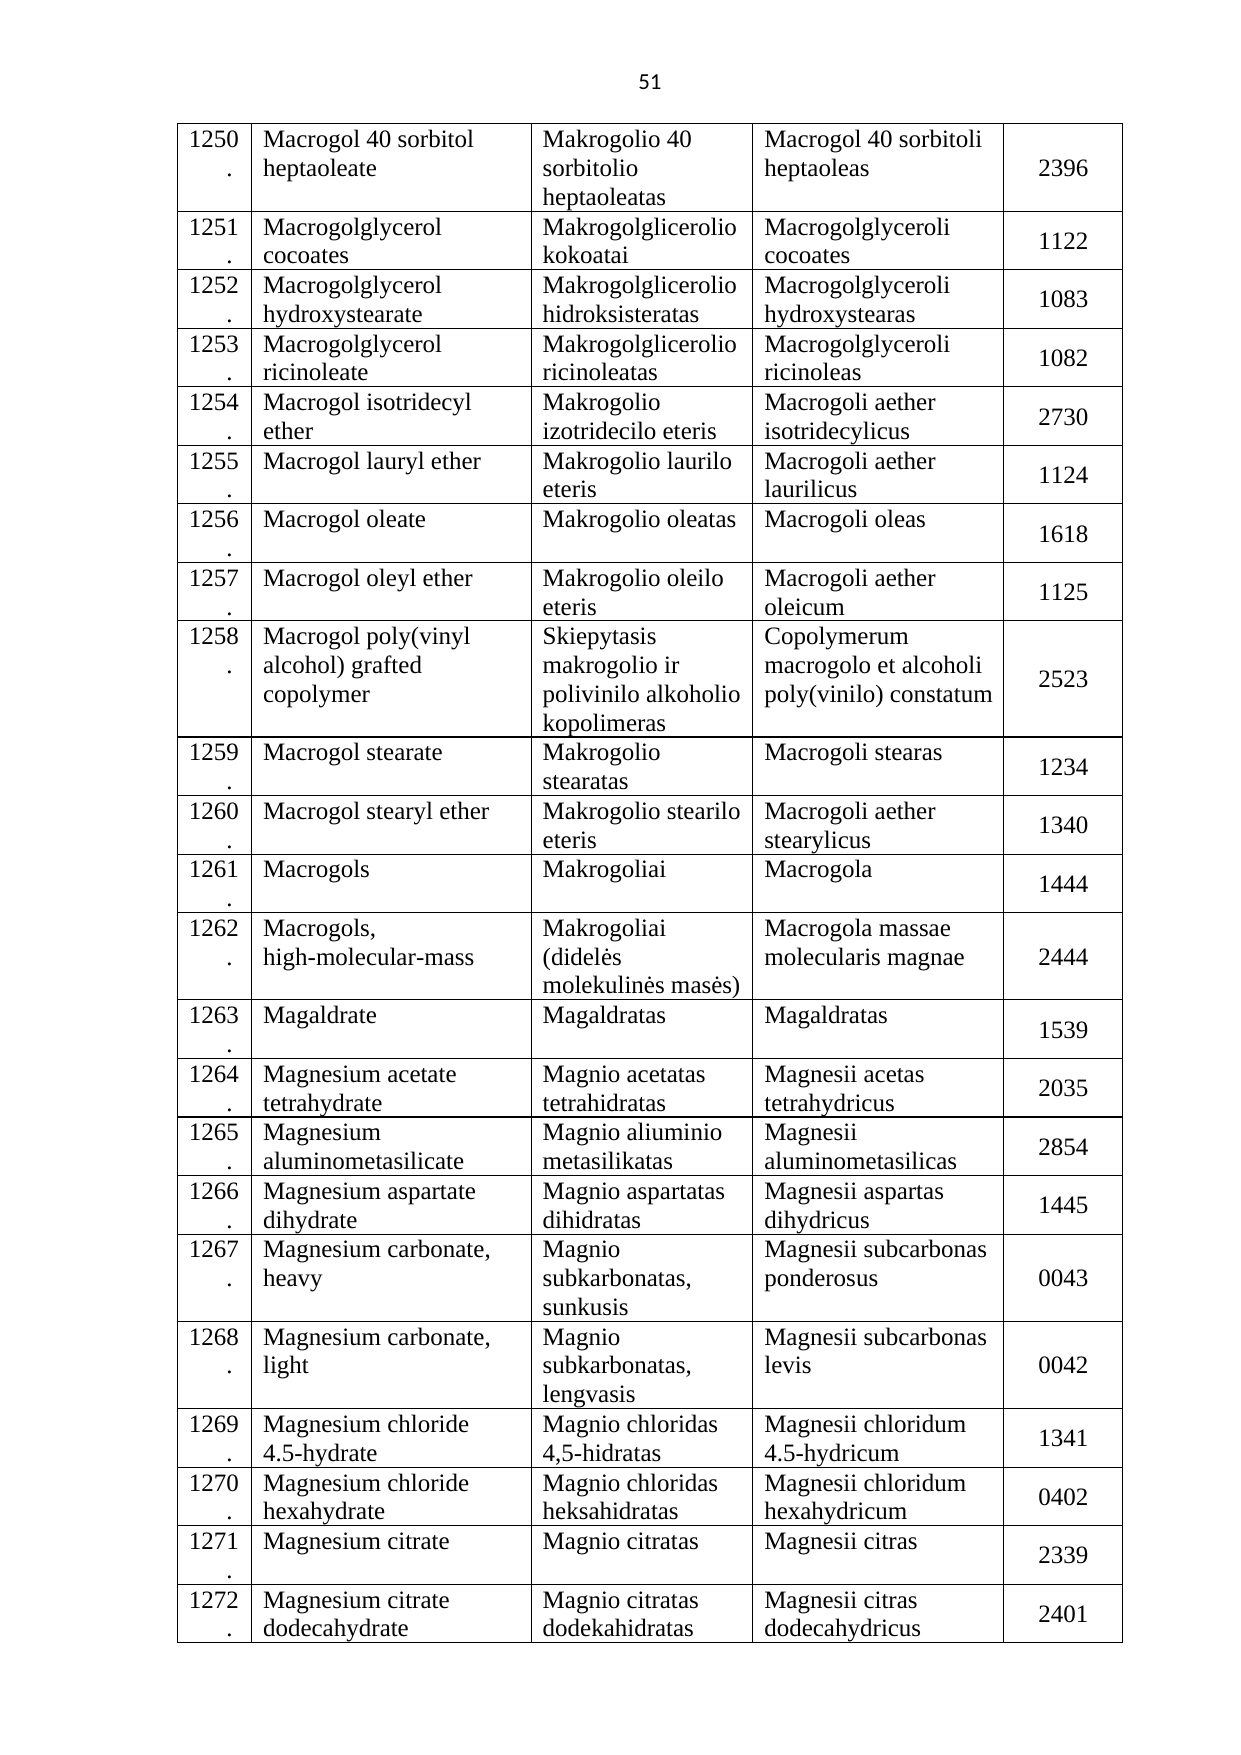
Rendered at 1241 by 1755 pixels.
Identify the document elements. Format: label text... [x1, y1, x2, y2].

table_cell Magnesii subcarbonas ponderosus [753, 1235, 1003, 1321]
table_cell Makrogolglicerolio kokoatai [532, 212, 752, 269]
table_cell 1250. [178, 124, 251, 211]
table_cell 1253. [178, 329, 251, 386]
table_cell Magnesium aluminometasilicate [252, 1118, 531, 1175]
table_cell Macrogol 40 sorbitol heptaoleate [252, 124, 531, 211]
table_cell Copolymerum macrogolo et alcoholi poly(vinilo) constatum [753, 621, 1003, 736]
table_cell Magnesium citrate [252, 1526, 531, 1584]
table_cell 1272. [178, 1585, 251, 1642]
table_cell Magnesii aluminometasilicas [753, 1118, 1003, 1175]
table_cell 1265. [178, 1118, 251, 1175]
table_cell 2444 [1004, 913, 1122, 999]
table_cell 1266. [178, 1176, 251, 1233]
table_cell 1262. [178, 913, 251, 999]
table_cell 1341 [1004, 1409, 1122, 1467]
table_cell 1082 [1004, 329, 1122, 386]
table_cell Skiepytasis makrogolio ir polivinilo alkoholio kopolimeras [532, 621, 752, 736]
table_cell Magaldratas [753, 1000, 1003, 1058]
table_cell 1122 [1004, 212, 1122, 269]
table_cell Magnesii aspartas dihydricus [753, 1176, 1003, 1233]
table_cell 1234 [1004, 738, 1122, 795]
table_cell Magnesii chloridum 4.5‑hydricum [753, 1409, 1003, 1467]
table_cell Macrogol oleyl ether [252, 563, 531, 620]
table_cell Makrogolio stearilo eteris [532, 796, 752, 853]
table_cell Magnio citratas [532, 1526, 752, 1584]
table_cell 1340 [1004, 796, 1122, 853]
table_cell Macrogol stearate [252, 738, 531, 795]
table_cell Macrogoli aether isotridecylicus [753, 387, 1003, 445]
table_cell 1251. [178, 212, 251, 269]
table_cell Magnio chloridas heksahidratas [532, 1468, 752, 1525]
table_cell Makrogoliai (didelės molekulinės masės) [532, 913, 752, 999]
table_cell 2035 [1004, 1059, 1122, 1116]
table_cell Macrogoli aether laurilicus [753, 446, 1003, 503]
table_cell 1445 [1004, 1176, 1122, 1233]
table_cell Magnesium carbonate, heavy [252, 1235, 531, 1321]
table_cell 1268. [178, 1322, 251, 1408]
table_cell 2401 [1004, 1585, 1122, 1642]
table_cell 2396 [1004, 124, 1122, 211]
table_cell 2854 [1004, 1118, 1122, 1175]
table_cell 1259. [178, 738, 251, 795]
table_cell Magnesium chloride 4.5‑hydrate [252, 1409, 531, 1467]
table_cell Macrogoli oleas [753, 504, 1003, 562]
table_cell Makrogolio izotridecilo eteris [532, 387, 752, 445]
table_cell Makrogolio oleatas [532, 504, 752, 562]
table_cell 1256. [178, 504, 251, 562]
table_cell Macrogolglycerol ricinoleate [252, 329, 531, 386]
table_cell 1539 [1004, 1000, 1122, 1058]
table_cell 1261. [178, 855, 251, 912]
table_cell Macrogol poly(vinyl alcohol) grafted copolymer [252, 621, 531, 736]
table_cell 1252. [178, 270, 251, 328]
table_cell Magnesii acetas tetrahydricus [753, 1059, 1003, 1116]
table_cell Makrogolio stearatas [532, 738, 752, 795]
table_cell 1257. [178, 563, 251, 620]
table_cell Macrogoli aether stearylicus [753, 796, 1003, 853]
table_cell 2523 [1004, 621, 1122, 736]
table_cell Magnesii chloridum hexahydricum [753, 1468, 1003, 1525]
table_cell 1618 [1004, 504, 1122, 562]
table_cell Macrogols [252, 855, 531, 912]
table_cell Magnesium citrate dodecahydrate [252, 1585, 531, 1642]
table_cell Makrogolio laurilo eteris [532, 446, 752, 503]
table_cell 1269. [178, 1409, 251, 1467]
table_cell Macrogol stearyl ether [252, 796, 531, 853]
table_cell Makrogolglicerolio ricinoleatas [532, 329, 752, 386]
table_cell Makrogolio oleilo eteris [532, 563, 752, 620]
table_cell Magnesium acetate tetrahydrate [252, 1059, 531, 1116]
table_cell 2339 [1004, 1526, 1122, 1584]
table_cell 1263. [178, 1000, 251, 1058]
table_cell 0043 [1004, 1235, 1122, 1321]
table_cell 2730 [1004, 387, 1122, 445]
table_cell Magnio chloridas 4,5‑hidratas [532, 1409, 752, 1467]
table_cell Macrogolglyceroli ricinoleas [753, 329, 1003, 386]
table_cell Magnio aspartatas dihidratas [532, 1176, 752, 1233]
table_cell 1267. [178, 1235, 251, 1321]
table_cell Magaldratas [532, 1000, 752, 1058]
table_cell Makrogoliai [532, 855, 752, 912]
table_cell Magnesii citras dodecahydricus [753, 1585, 1003, 1642]
table_cell Magnio aliuminio metasilikatas [532, 1118, 752, 1175]
table_cell 1270. [178, 1468, 251, 1525]
table_cell Macrogoli stearas [753, 738, 1003, 795]
table_cell Macrogolglyceroli hydroxystearas [753, 270, 1003, 328]
table_cell Magnesii subcarbonas levis [753, 1322, 1003, 1408]
table_cell 1264. [178, 1059, 251, 1116]
table_cell Makrogolglicerolio hidroksisteratas [532, 270, 752, 328]
table_cell Magnesii citras [753, 1526, 1003, 1584]
table_cell 0042 [1004, 1322, 1122, 1408]
table_cell Makrogolio 40 sorbitolio heptaoleatas [532, 124, 752, 211]
table_cell Magnio subkarbonatas, lengvasis [532, 1322, 752, 1408]
table_cell Macrogol lauryl ether [252, 446, 531, 503]
table_cell Magaldrate [252, 1000, 531, 1058]
table_cell 1083 [1004, 270, 1122, 328]
table_cell 1255. [178, 446, 251, 503]
table_cell Magnio citratas dodekahidratas [532, 1585, 752, 1642]
table_cell Magnesium carbonate, light [252, 1322, 531, 1408]
table_cell Macrogol 40 sorbitoli heptaoleas [753, 124, 1003, 211]
table_cell Magnio subkarbonatas, sunkusis [532, 1235, 752, 1321]
table_cell Macrogolglycerol hydroxystearate [252, 270, 531, 328]
table_cell Magnesium chloride hexahydrate [252, 1468, 531, 1525]
table_cell 1254. [178, 387, 251, 445]
table_cell Macrogolglycerol cocoates [252, 212, 531, 269]
table_cell 1444 [1004, 855, 1122, 912]
table_cell Macrogolglyceroli cocoates [753, 212, 1003, 269]
table_cell Macrogols, high‑molecular‑mass [252, 913, 531, 999]
table_cell Magnio acetatas tetrahidratas [532, 1059, 752, 1116]
table_cell Macrogol oleate [252, 504, 531, 562]
table_cell Macrogola [753, 855, 1003, 912]
table_cell Magnesium aspartate dihydrate [252, 1176, 531, 1233]
table_cell 1260. [178, 796, 251, 853]
table_cell 1125 [1004, 563, 1122, 620]
table_cell 1124 [1004, 446, 1122, 503]
table_cell Macrogol isotridecyl ether [252, 387, 531, 445]
table_cell 1271. [178, 1526, 251, 1584]
table_cell Macrogola massae molecularis magnae [753, 913, 1003, 999]
table_cell 1258. [178, 621, 251, 736]
table_cell 0402 [1004, 1468, 1122, 1525]
table_cell Macrogoli aether oleicum [753, 563, 1003, 620]
